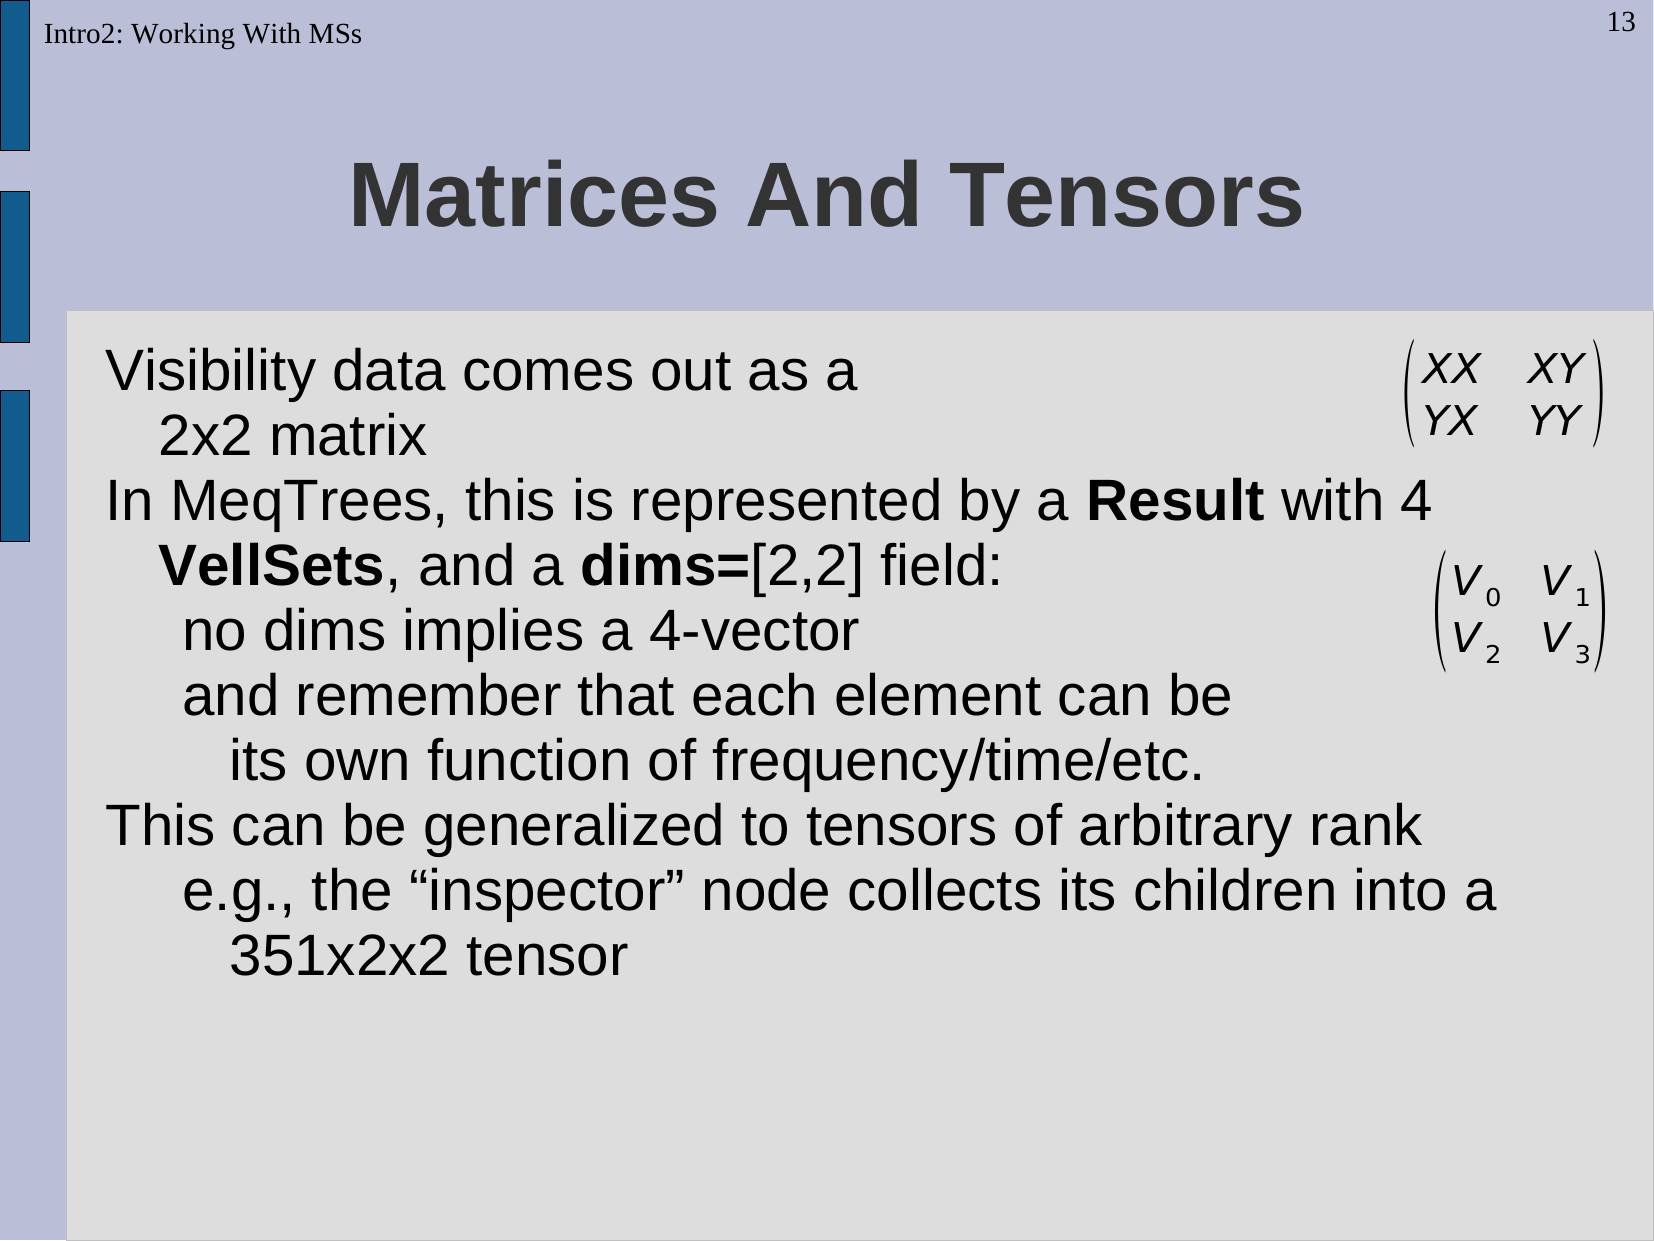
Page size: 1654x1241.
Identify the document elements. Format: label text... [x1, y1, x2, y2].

title Matrices And Tensors [121, 98, 1534, 291]
list Visibility data comes out as a 2x2 matrix In MeqTrees, this is represented by a Result with 4 VellSets, and a dims=[2,2] field: no dims implies a 4-vector and remember that each element can be its own function of frequency/time/etc. This can be generalized to tensors of arbitrary rank e.g., the “inspector” node collects its children into a 351x2x2 tensor [87, 337, 1576, 1105]
chart [1394, 336, 1613, 451]
chart [1425, 547, 1616, 676]
